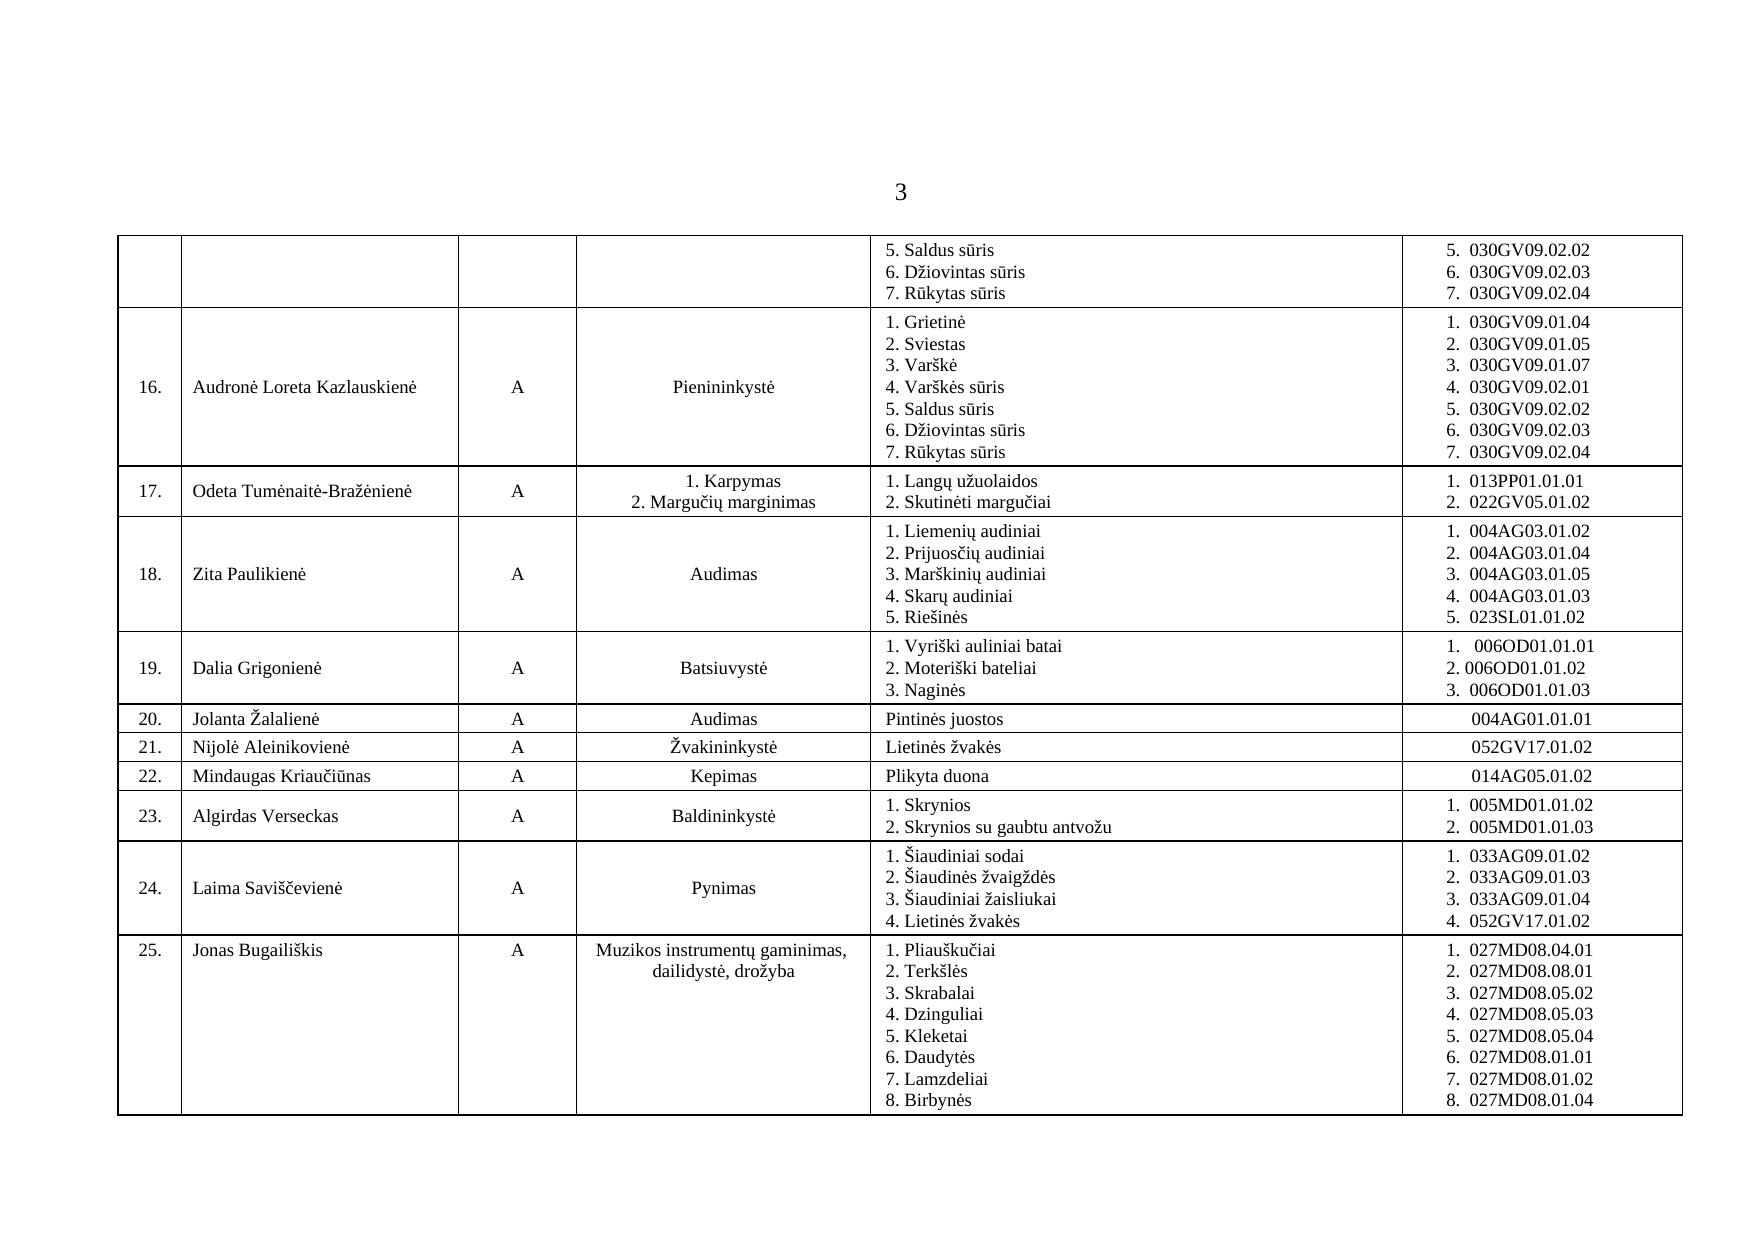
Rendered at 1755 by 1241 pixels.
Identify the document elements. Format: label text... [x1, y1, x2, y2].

table_cell Audimas [577, 705, 870, 732]
table_cell 1. 030GV09.01.04 2. 030GV09.01.05 3. 030GV09.01.07 4. 030GV09.02.01 5. 030GV09.02.02 6. 030GV09.02.03 7. 030GV09.02.04 [1403, 308, 1682, 465]
table_cell 1. Langų užuolaidos 2. Skutinėti margučiai [871, 467, 1402, 516]
table_cell [119, 236, 181, 307]
table_cell Žvakininkystė [577, 733, 870, 761]
table_cell A [459, 632, 576, 703]
table_cell 1. Grietinė 2. Sviestas 3. Varškė 4. Varškės sūris 5. Saldus sūris 6. Džiovintas sūris 7. Rūkytas sūris [871, 308, 1402, 465]
table_cell Jolanta Žalalienė [182, 705, 458, 732]
table_cell 1. 004AG03.01.02 2. 004AG03.01.04 3. 004AG03.01.05 4. 004AG03.01.03 5. 023SL01.01.02 [1403, 517, 1682, 631]
table_cell Mindaugas Kriaučiūnas [182, 762, 458, 790]
table_cell 004AG01.01.01 [1403, 705, 1682, 732]
table_cell Zita Paulikienė [182, 517, 458, 631]
table_cell A [459, 762, 576, 790]
table_cell 1. Šiaudiniai sodai 2. Šiaudinės žvaigždės 3. Šiaudiniai žaisliukai 4. Lietinės žvakės [871, 842, 1402, 934]
table_cell 1. Pliauškučiai 2. Terkšlės 3. Skrabalai 4. Dzinguliai 5. Kleketai 6. Daudytės 7. Lamzdeliai 8. Birbynės [871, 936, 1402, 1114]
table_cell 1. 033AG09.01.02 2. 033AG09.01.03 3. 033AG09.01.04 4. 052GV17.01.02 [1403, 842, 1682, 934]
table_cell 052GV17.01.02 [1403, 733, 1682, 761]
table_cell 1. Liemenių audiniai 2. Prijuosčių audiniai 3. Marškinių audiniai 4. Skarų audiniai 5. Riešinės [871, 517, 1402, 631]
table_cell Jonas Bugailiškis [182, 936, 458, 1114]
table_cell 16. [119, 308, 181, 465]
table_cell 014AG05.01.02 [1403, 762, 1682, 790]
table_cell 23. [119, 791, 181, 840]
table_cell [182, 236, 458, 307]
table_cell Audimas [577, 517, 870, 631]
table_cell 1. Karpymas 2. Margučių marginimas [577, 467, 870, 516]
table_cell Nijolė Aleinikovienė [182, 733, 458, 761]
table_cell A [459, 308, 576, 465]
table_cell 1. 006OD01.01.01 2. 006OD01.01.02 3. 006OD01.01.03 [1403, 632, 1682, 703]
table_cell Batsiuvystė [577, 632, 870, 703]
table_cell 21. [119, 733, 181, 761]
table_cell Algirdas Verseckas [182, 791, 458, 840]
table_cell Odeta Tumėnaitė-Bražėnienė [182, 467, 458, 516]
table_cell 5. 030GV09.02.02 6. 030GV09.02.03 7. 030GV09.02.04 [1403, 236, 1682, 307]
table_cell 1. Skrynios 2. Skrynios su gaubtu antvožu [871, 791, 1402, 840]
table_cell Dalia Grigonienė [182, 632, 458, 703]
table_cell 20. [119, 705, 181, 732]
table_cell A [459, 842, 576, 934]
table_cell 1. 013PP01.01.01 2. 022GV05.01.02 [1403, 467, 1682, 516]
table_cell A [459, 936, 576, 1114]
table_cell A [459, 733, 576, 761]
table_cell Pintinės juostos [871, 705, 1402, 732]
table_cell Pynimas [577, 842, 870, 934]
table_cell 1. 005MD01.01.02 2. 005MD01.01.03 [1403, 791, 1682, 840]
table_cell A [459, 791, 576, 840]
table_cell 24. [119, 842, 181, 934]
table_cell 17. [119, 467, 181, 516]
table_cell Audronė Loreta Kazlauskienė [182, 308, 458, 465]
table_cell Muzikos instrumentų gaminimas, dailidystė, drožyba [577, 936, 870, 1114]
table_cell A [459, 705, 576, 732]
table_cell 25. [119, 936, 181, 1114]
table_cell Lietinės žvakės [871, 733, 1402, 761]
table_cell 1. 027MD08.04.01 2. 027MD08.08.01 3. 027MD08.05.02 4. 027MD08.05.03 5. 027MD08.05.04 6. 027MD08.01.01 7. 027MD08.01.02 8. 027MD08.01.04 [1403, 936, 1682, 1114]
table_cell Plikyta duona [871, 762, 1402, 790]
table_cell 19. [119, 632, 181, 703]
table_cell Kepimas [577, 762, 870, 790]
table_cell 18. [119, 517, 181, 631]
table_cell Baldininkystė [577, 791, 870, 840]
table_cell Laima Saviščevienė [182, 842, 458, 934]
table_cell [459, 236, 576, 307]
table_cell A [459, 517, 576, 631]
table_cell Pienininkystė [577, 308, 870, 465]
table_cell [577, 236, 870, 307]
table_cell 1. Vyriški auliniai batai 2. Moteriški bateliai 3. Naginės [871, 632, 1402, 703]
table_cell 22. [119, 762, 181, 790]
table_cell A [459, 467, 576, 516]
table_cell 5. Saldus sūris 6. Džiovintas sūris 7. Rūkytas sūris [871, 236, 1402, 307]
